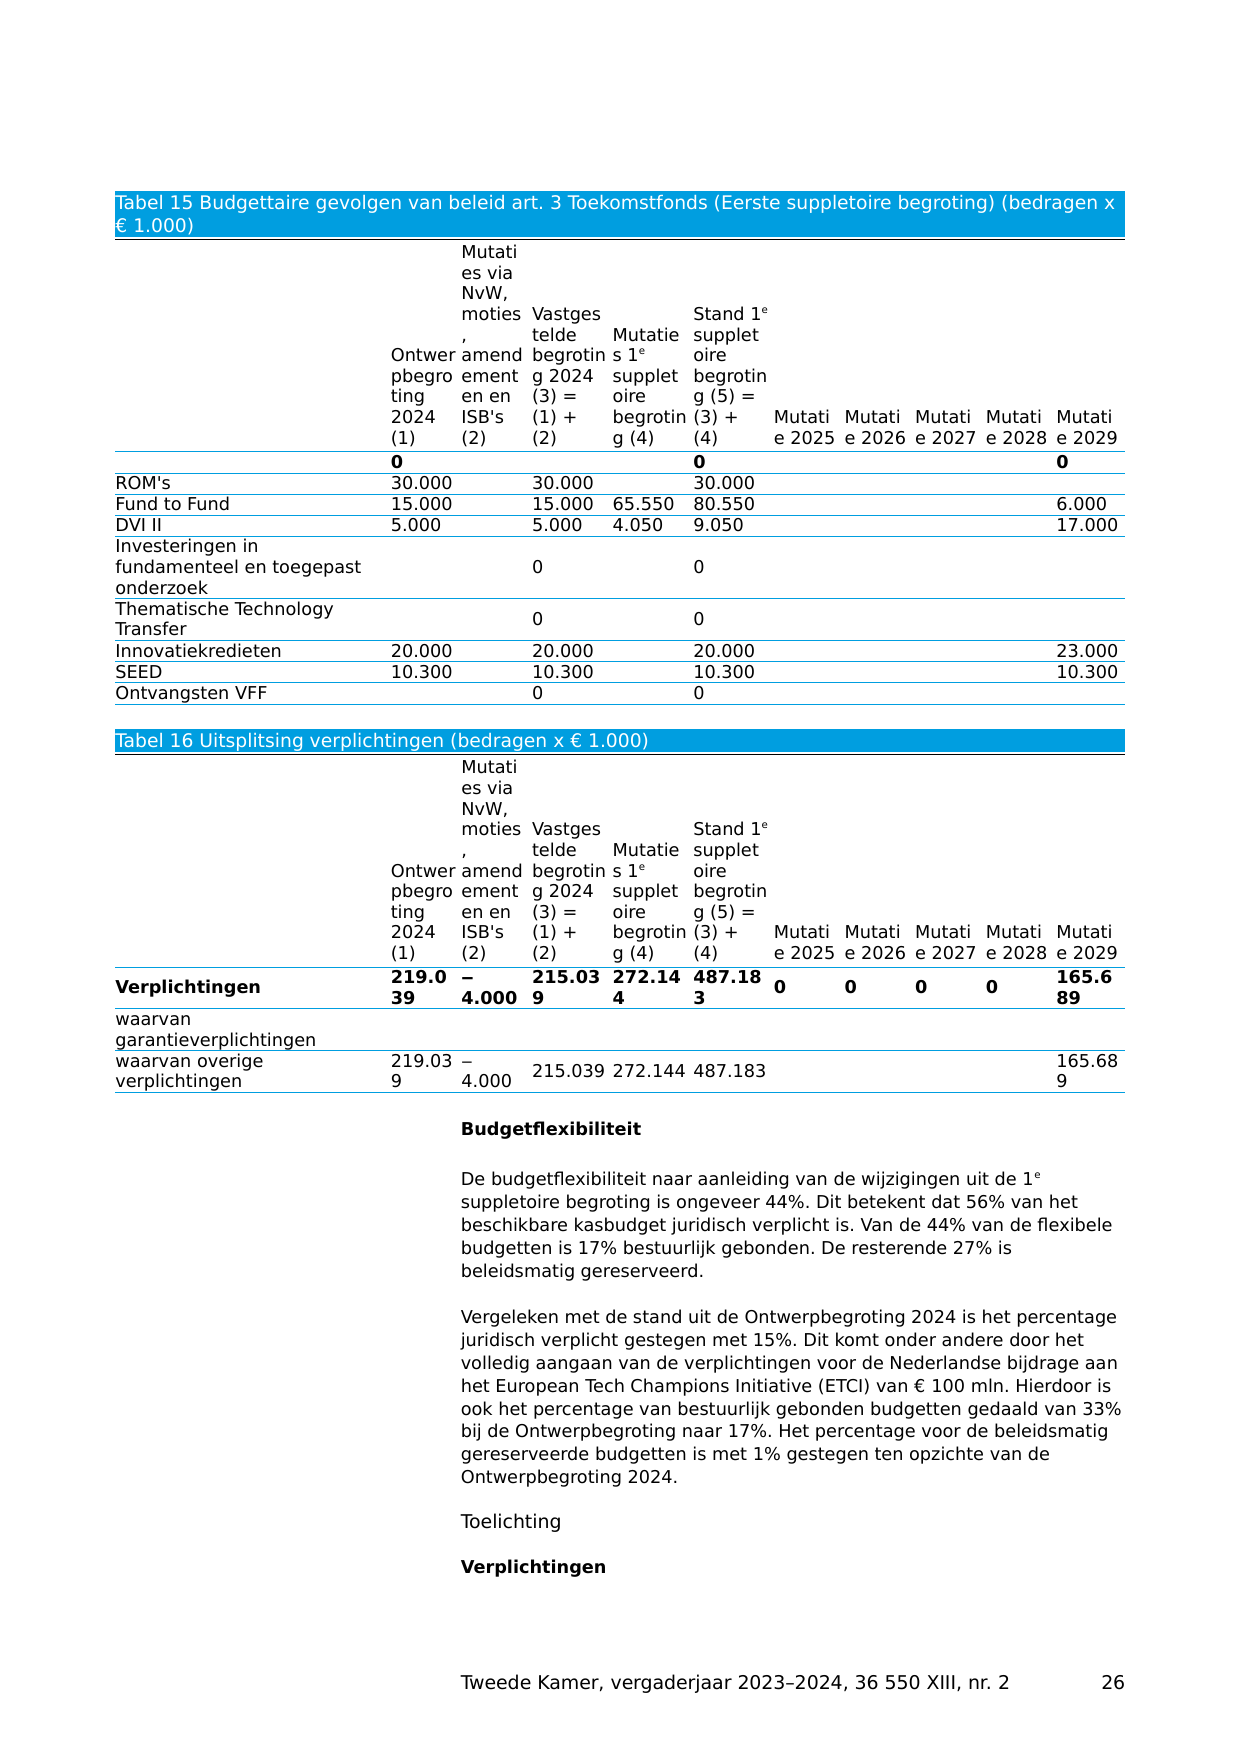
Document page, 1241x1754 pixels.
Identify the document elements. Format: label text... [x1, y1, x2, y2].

table_cell Investeringen in fundamenteel en toegepast onderzoek [115, 537, 388, 598]
table_cell 0 [388, 452, 458, 472]
table_cell [1053, 537, 1125, 598]
table_cell 487.183 [690, 968, 771, 1008]
table_cell Mutaties 1e suppletoire begroting (4) [610, 755, 690, 967]
table_cell 10.300 [388, 662, 458, 682]
table_cell Vastgestelde begroting 2024 (3) = (1) + (2) [529, 240, 609, 451]
table_cell 65.550 [610, 495, 690, 515]
table_cell [388, 599, 458, 640]
table_cell [841, 662, 912, 682]
table_cell 0 [690, 452, 771, 472]
table_cell Mutatie 2026 [841, 755, 912, 967]
table_cell [771, 1051, 841, 1092]
table_cell 0 [912, 968, 983, 1008]
table_cell [983, 495, 1053, 515]
table_cell 5.000 [388, 516, 458, 536]
table_cell [983, 662, 1053, 682]
table_cell 9.050 [690, 516, 771, 536]
text Budgetflexibiliteit [461, 1117, 1125, 1140]
table_cell 0 [529, 599, 609, 640]
table_cell 10.300 [1053, 662, 1125, 682]
table_cell [771, 641, 841, 661]
table_cell [912, 452, 983, 472]
table_cell 15.000 [388, 495, 458, 515]
table_cell 272.144 [610, 968, 690, 1008]
table_cell [912, 683, 983, 703]
table_cell [983, 599, 1053, 640]
table_cell [841, 537, 912, 598]
table_cell [771, 474, 841, 493]
table_cell [841, 1009, 912, 1050]
table_cell [841, 599, 912, 640]
table_cell [388, 683, 458, 703]
table_cell 0 [983, 968, 1053, 1008]
table_cell 0 [690, 537, 771, 598]
table_cell Mutaties via NvW, moties, amendementen en ISB's (2) [458, 755, 529, 967]
table_cell 20.000 [388, 641, 458, 661]
table_cell 4.050 [610, 516, 690, 536]
table_cell [1053, 474, 1125, 493]
table_cell [912, 537, 983, 598]
table_cell [610, 599, 690, 640]
table_cell [610, 537, 690, 598]
table_cell [983, 683, 1053, 703]
table_cell [841, 452, 912, 472]
table_cell [690, 1009, 771, 1050]
table_cell Mutatie 2027 [912, 755, 983, 967]
table_cell [983, 1009, 1053, 1050]
text De budgetflexibiliteit naar aanleiding van de wijzigingen uit de 1e suppletoire begroting is ongeveer 44%. Dit betekent dat 56% van het beschikbare kasbudget juridisch verplicht is. Van de 44% van de flexibele budgetten is 17% bestuurlijk gebonden. De resterende 27% is beleidsmatig gereserveerd. [461, 1167, 1125, 1282]
table_cell [841, 474, 912, 493]
table_cell [1053, 683, 1125, 703]
table_cell [912, 516, 983, 536]
table_cell 30.000 [690, 474, 771, 493]
table_cell SEED [115, 662, 388, 682]
table_cell [458, 537, 529, 598]
table_cell ‒ 4.000 [458, 968, 529, 1008]
table_cell [983, 452, 1053, 472]
table_cell [771, 1009, 841, 1050]
table_cell 215.039 [529, 1051, 609, 1092]
table_cell [771, 452, 841, 472]
table_cell Mutaties via NvW, moties, amendementen en ISB's (2) [458, 240, 529, 451]
table_cell 0 [690, 683, 771, 703]
table_cell 30.000 [529, 474, 609, 493]
table_cell [388, 537, 458, 598]
table_cell Vastgestelde begroting 2024 (3) = (1) + (2) [529, 755, 609, 967]
table_cell 5.000 [529, 516, 609, 536]
table_cell [841, 1051, 912, 1092]
table_cell Mutatie 2028 [983, 240, 1053, 451]
table_cell [841, 683, 912, 703]
table_cell 0 [1053, 452, 1125, 472]
table_cell [458, 474, 529, 493]
table_cell 487.183 [690, 1051, 771, 1092]
table_cell [458, 641, 529, 661]
table_cell [912, 641, 983, 661]
table_cell [610, 641, 690, 661]
table_cell waarvan garantieverplichtingen [115, 1009, 388, 1050]
table_cell 165.689 [1053, 1051, 1125, 1092]
text Vergeleken met de stand uit de Ontwerpbegroting 2024 is het percentage juridisch verplicht gestegen met 15%. Dit komt onder andere door het volledig aangaan van de verplichtingen voor de Nederlandse bijdrage aan het European Tech Champions Initiative (ETCI) van € 100 mln. Hierdoor is ook het percentage van bestuurlijk gebonden budgetten gedaald van 33% bij de Ontwerpbegroting naar 17%. Het percentage voor de beleidsmatig gereserveerde budgetten is met 1% gestegen ten opzichte van de Ontwerpbegroting 2024. [461, 1305, 1125, 1488]
table_cell Mutatie 2027 [912, 240, 983, 451]
table_cell [771, 495, 841, 515]
table_cell [458, 495, 529, 515]
table_cell Ontwerpbegroting 2024 (1) [388, 240, 458, 451]
table_cell [912, 1009, 983, 1050]
table_cell [610, 452, 690, 472]
table_cell [912, 1051, 983, 1092]
table_cell [983, 537, 1053, 598]
table_cell Stand 1e suppletoire begroting (5) = (3) + (4) [690, 240, 771, 451]
table_cell 0 [690, 599, 771, 640]
table_cell Innovatiekredieten [115, 641, 388, 661]
table_cell 215.039 [529, 968, 609, 1008]
table_cell Mutatie 2029 [1053, 240, 1125, 451]
table_cell 80.550 [690, 495, 771, 515]
table_cell [1053, 599, 1125, 640]
table_cell Mutatie 2028 [983, 755, 1053, 967]
table_cell [115, 755, 388, 967]
table_cell [983, 641, 1053, 661]
table_cell [610, 474, 690, 493]
table_cell [610, 1009, 690, 1050]
table_cell [115, 240, 388, 451]
table_cell 0 [771, 968, 841, 1008]
table_cell [983, 474, 1053, 493]
table_cell 0 [841, 968, 912, 1008]
table_cell Ontvangsten VFF [115, 683, 388, 703]
table_cell [458, 452, 529, 472]
table_cell [1053, 1009, 1125, 1050]
table_cell Mutatie 2026 [841, 240, 912, 451]
table_cell 219.039 [388, 1051, 458, 1092]
table_cell 10.300 [690, 662, 771, 682]
table_cell Mutatie 2029 [1053, 755, 1125, 967]
table_cell [983, 1051, 1053, 1092]
table_cell [458, 599, 529, 640]
title Toelichting [461, 1511, 1125, 1555]
table_cell [771, 537, 841, 598]
table_cell 17.000 [1053, 516, 1125, 536]
table_cell Thematische Technology Transfer [115, 599, 388, 640]
table_cell 0 [529, 537, 609, 598]
table_cell ‒ 4.000 [458, 1051, 529, 1092]
table_cell [458, 516, 529, 536]
table_cell [529, 1009, 609, 1050]
table_cell 30.000 [388, 474, 458, 493]
table_cell [771, 599, 841, 640]
table_cell 10.300 [529, 662, 609, 682]
table_cell Ontwerpbegroting 2024 (1) [388, 755, 458, 967]
table_cell [912, 662, 983, 682]
table_cell 6.000 [1053, 495, 1125, 515]
table_cell Verplichtingen [115, 968, 388, 1008]
text Verplichtingen [461, 1555, 1125, 1578]
table_cell [458, 662, 529, 682]
table_cell [912, 599, 983, 640]
table_cell Mutatie 2025 [771, 755, 841, 967]
table_cell [610, 662, 690, 682]
table_cell waarvan overige verplichtingen [115, 1051, 388, 1092]
table_cell [841, 516, 912, 536]
table_cell 20.000 [529, 641, 609, 661]
table_cell [388, 1009, 458, 1050]
table_cell 272.144 [610, 1051, 690, 1092]
table_cell [841, 495, 912, 515]
table_cell [771, 516, 841, 536]
table_cell [912, 474, 983, 493]
table_cell [529, 452, 609, 472]
table_cell 20.000 [690, 641, 771, 661]
table_cell 165.689 [1053, 968, 1125, 1008]
table_cell ROM's [115, 474, 388, 493]
table_cell 15.000 [529, 495, 609, 515]
table_cell [458, 1009, 529, 1050]
table_cell [458, 683, 529, 703]
table_cell [115, 452, 388, 472]
table_cell [841, 641, 912, 661]
table_cell Fund to Fund [115, 495, 388, 515]
table_cell 0 [529, 683, 609, 703]
table_cell [983, 516, 1053, 536]
table_cell [771, 662, 841, 682]
table_cell Stand 1e suppletoire begroting (5) = (3) + (4) [690, 755, 771, 967]
table_cell 219.039 [388, 968, 458, 1008]
table_cell [771, 683, 841, 703]
table_cell [912, 495, 983, 515]
table_cell DVI II [115, 516, 388, 536]
table_cell [610, 683, 690, 703]
table_cell Mutaties 1e suppletoire begroting (4) [610, 240, 690, 451]
table_cell Mutatie 2025 [771, 240, 841, 451]
table_cell 23.000 [1053, 641, 1125, 661]
